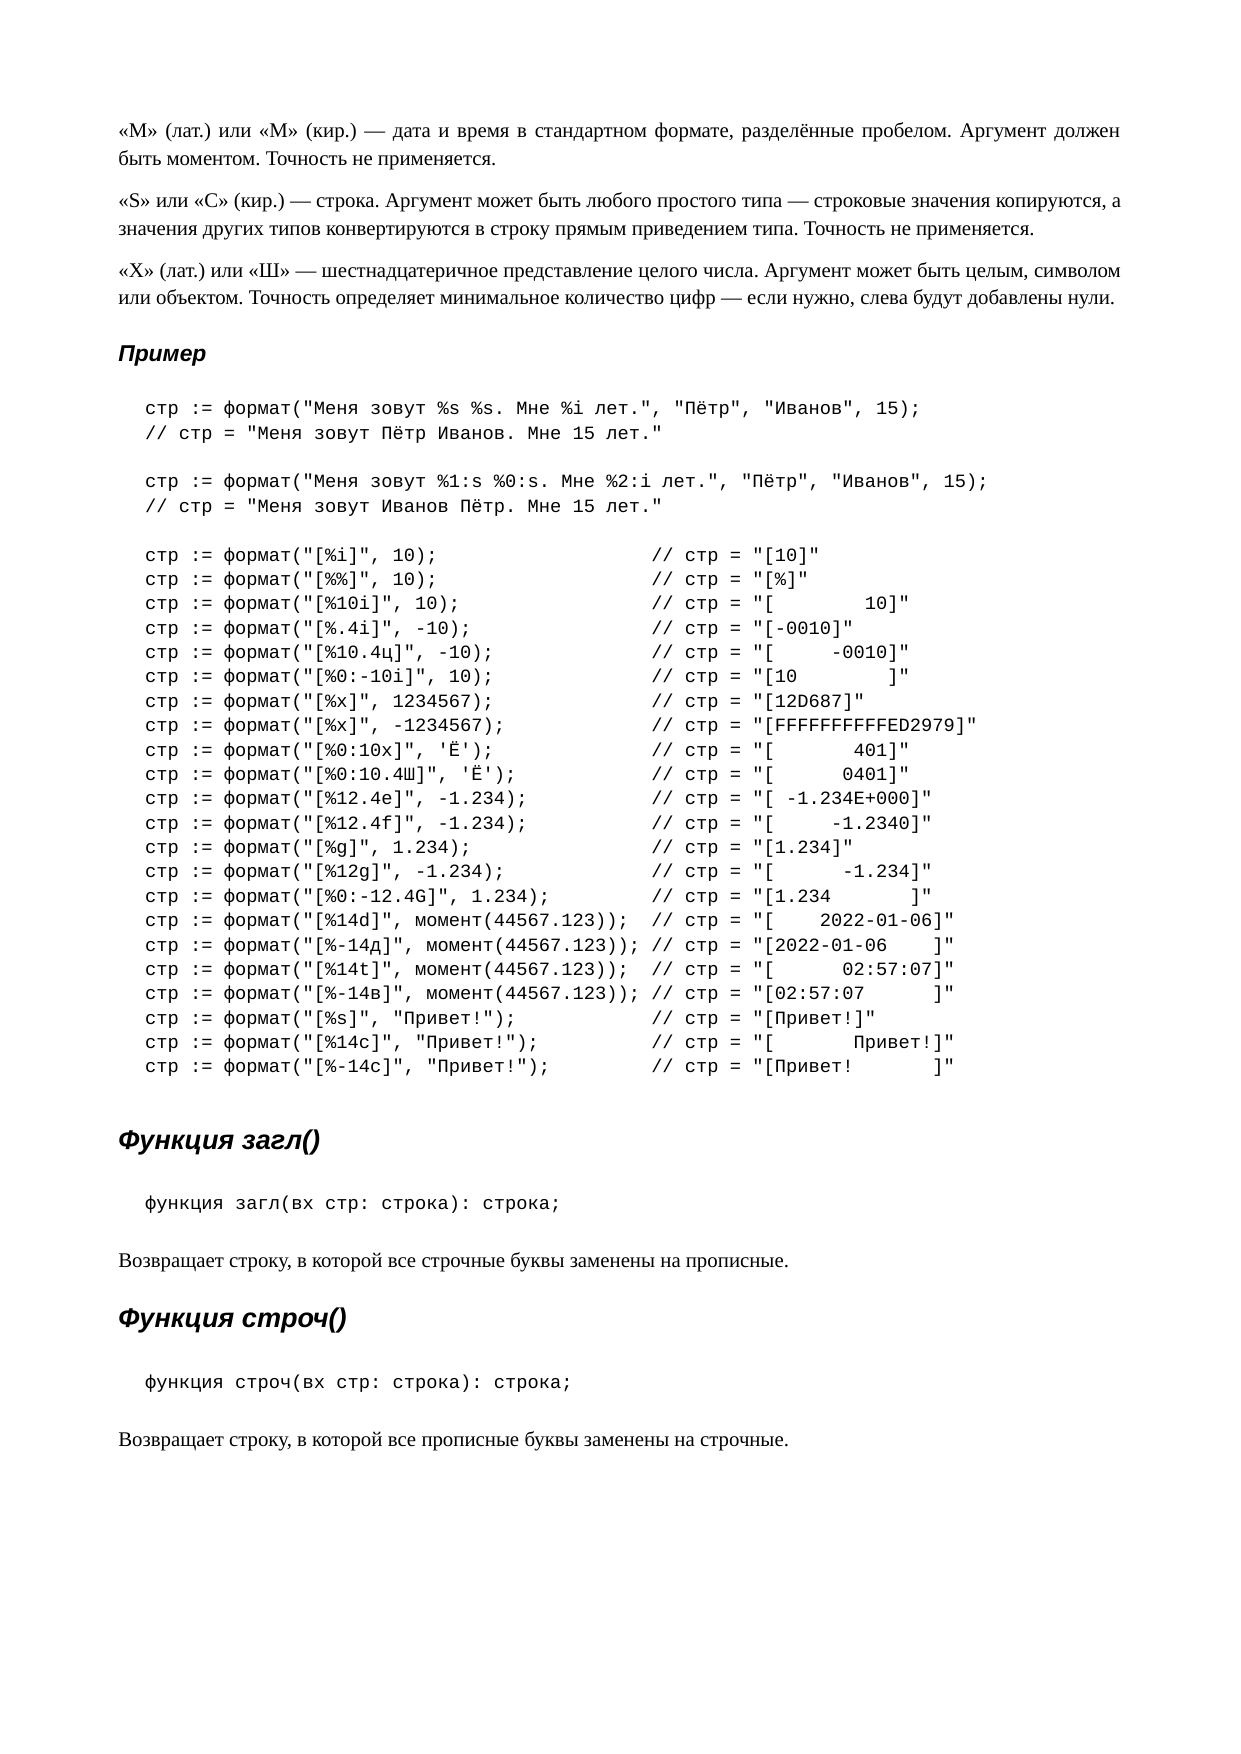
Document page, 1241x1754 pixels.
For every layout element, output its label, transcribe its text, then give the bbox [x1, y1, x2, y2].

text Возвращает строку, в которой все строчные буквы заменены на прописные. [118, 1248, 1122, 1272]
text стр := формат("Меня зовут %1:s %0:s. Мне %2:i лет.", "Пётр", "Иванов", 15); [136, 463, 1104, 488]
text // стр = "Меня зовут Иванов Пётр. Мне 15 лет." [136, 488, 1104, 518]
text стр := формат("[%s]", "Привет!"); // стр = "[Привет!]" [136, 1000, 1104, 1024]
text стр := формат("[%14d]", момент(44567.123)); // стр = "[ 2022-01-06]" [136, 902, 1104, 927]
text стр := формат("[%0:-12.4G]", 1.234); // стр = "[1.234 ]" [136, 878, 1104, 902]
text стр := формат("[%-14с]", "Привет!"); // стр = "[Привет! ]" [136, 1048, 1104, 1087]
text «X» (лат.) или «Ш» — шестнадцатеричное представление целого числа. Аргумент может быть целым, символом или объектом. Точность определяет минимальное количество цифр — если нужно, слева будут добавлены нули. [118, 258, 1122, 309]
subtitle Пример [118, 340, 1122, 366]
text стр := формат("[%%]", 10); // стр = "[%]" [136, 561, 1104, 585]
text стр := формат("[%0:-10i]", 10); // стр = "[10 ]" [136, 658, 1104, 683]
text стр := формат("[%x]", -1234567); // стр = "[FFFFFFFFFFED2979]" [136, 707, 1104, 732]
text стр := формат("[%x]", 1234567); // стр = "[12D687]" [136, 683, 1104, 707]
text стр := формат("[%-14в]", момент(44567.123)); // стр = "[02:57:07 ]" [136, 975, 1104, 1000]
subtitle Функция строч() [118, 1302, 1122, 1334]
text стр := формат("[%0:10x]", 'Ё'); // стр = "[ 401]" [136, 732, 1104, 756]
text функция загл(вх стр: строка): строка; [136, 1185, 1104, 1224]
text Возвращает строку, в которой все прописные буквы заменены на строчные. [118, 1427, 1122, 1451]
text стр := формат("[%12.4f]", -1.234); // стр = "[ -1.2340]" [136, 805, 1104, 829]
text «S» или «С» (кир.) — строка. Аргумент может быть любого простого типа — строковые значения копируются, а значения других типов конвертируются в строку прямым приведением типа. Точность не применяется. [118, 188, 1122, 239]
text стр := формат("[%10i]", 10); // стр = "[ 10]" [136, 585, 1104, 610]
text стр := формат("[%14t]", момент(44567.123)); // стр = "[ 02:57:07]" [136, 951, 1104, 975]
text функция строч(вх стр: строка): строка; [136, 1364, 1104, 1403]
text стр := формат("[%.4i]", -10); // стр = "[-0010]" [136, 610, 1104, 634]
text стр := формат("[%14с]", "Привет!"); // стр = "[ Привет!]" [136, 1024, 1104, 1048]
text стр := формат("[%-14д]", момент(44567.123)); // стр = "[2022-01-06 ]" [136, 927, 1104, 951]
text стр := формат("[%12.4e]", -1.234); // стр = "[ -1.234E+000]" [136, 780, 1104, 805]
text стр := формат("[%0:10.4Ш]", 'Ё'); // стр = "[ 0401]" [136, 756, 1104, 780]
text стр := формат("Меня зовут %s %s. Мне %i лет.", "Пётр", "Иванов", 15); [136, 390, 1104, 415]
text стр := формат("[%i]", 10); // стр = "[10]" [136, 537, 1104, 561]
text «M» (лат.) или «М» (кир.) — дата и время в стандартном формате, разделённые пробелом. Аргумент должен быть моментом. Точность не применяется. [118, 118, 1122, 170]
text // стр = "Меня зовут Пётр Иванов. Мне 15 лет." [136, 415, 1104, 445]
subtitle Функция загл() [118, 1124, 1122, 1155]
text стр := формат("[%g]", 1.234); // стр = "[1.234]" [136, 829, 1104, 853]
text стр := формат("[%10.4ц]", -10); // стр = "[ -0010]" [136, 634, 1104, 658]
text стр := формат("[%12g]", -1.234); // стр = "[ -1.234]" [136, 853, 1104, 878]
